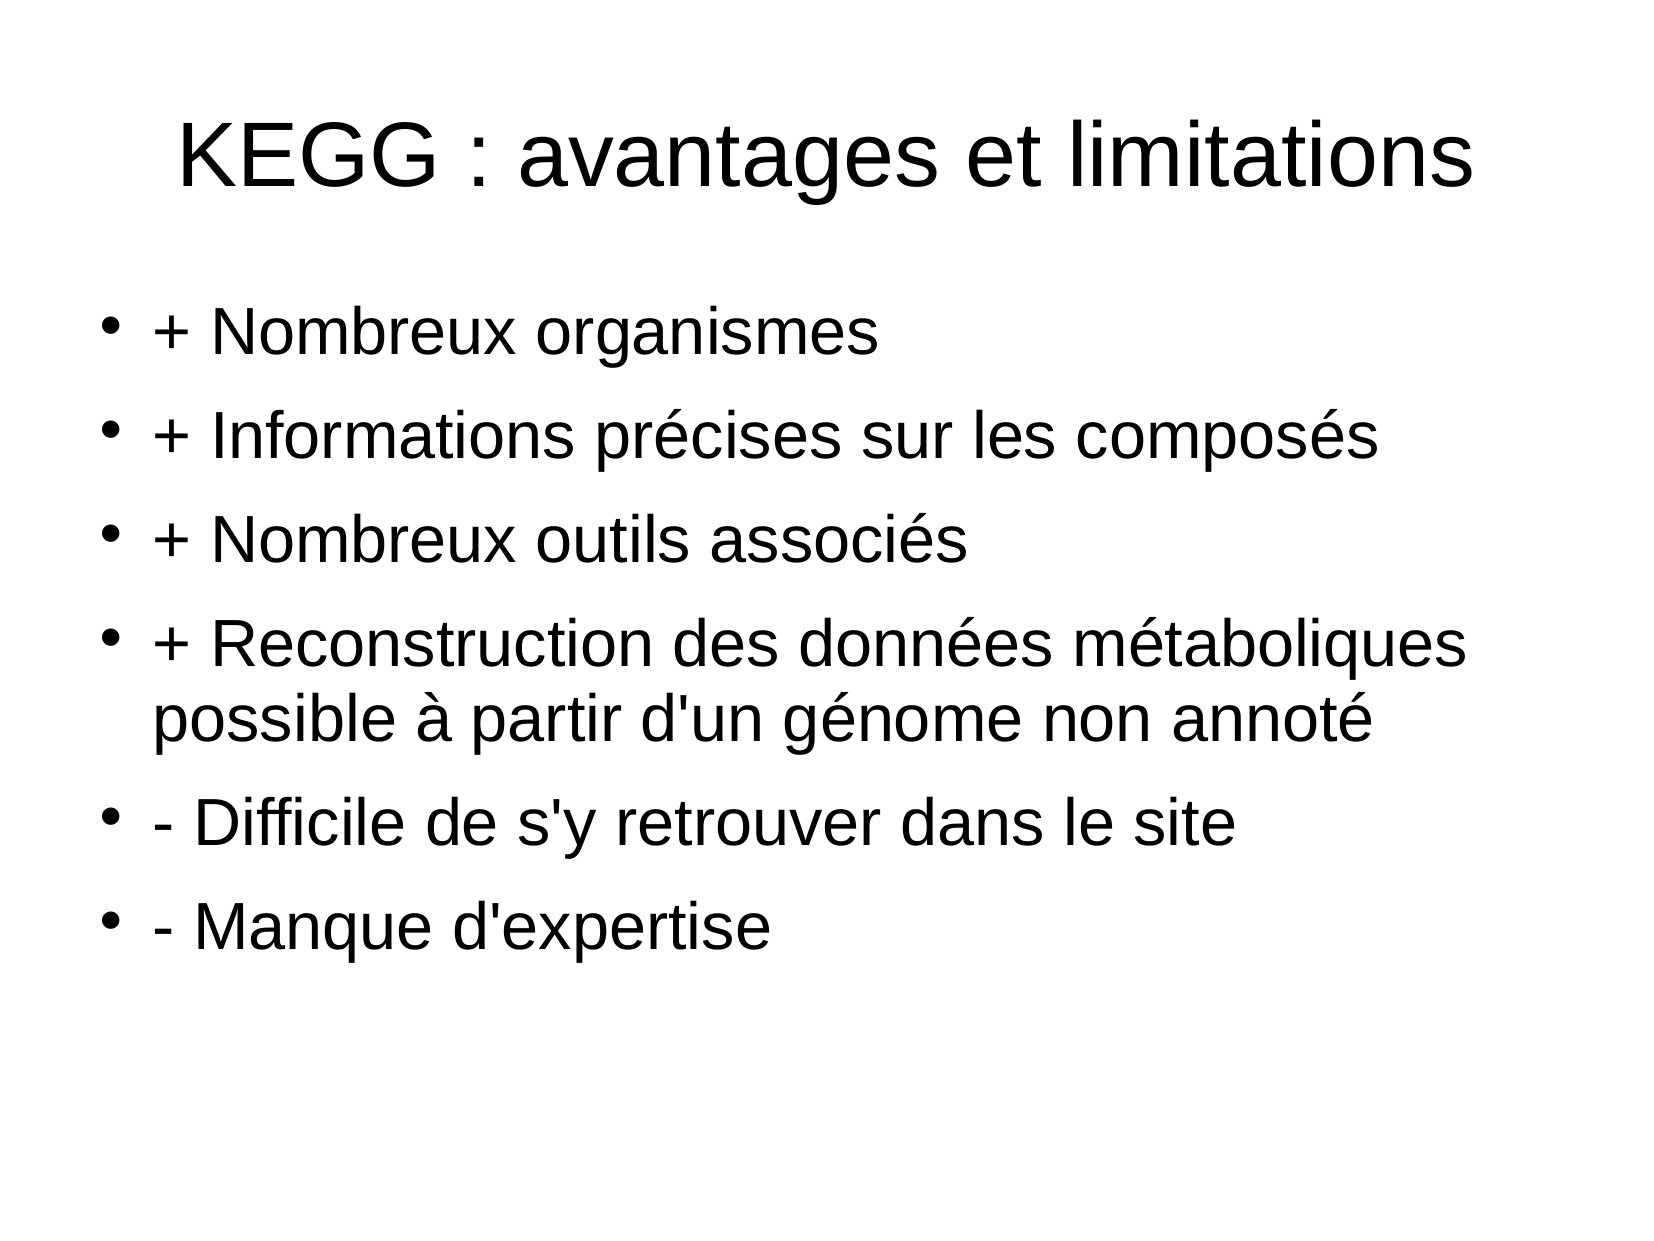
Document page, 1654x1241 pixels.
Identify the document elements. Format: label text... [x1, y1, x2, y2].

list + Nombreux organismes + Informations précises sur les composés + Nombreux outils associés + Reconstruction des données métaboliques possible à partir d'un génome non annoté - Difficile de s'y retrouver dans le site - Manque d'expertise [82, 290, 1571, 1182]
title KEGG : avantages et limitations [82, 49, 1571, 257]
